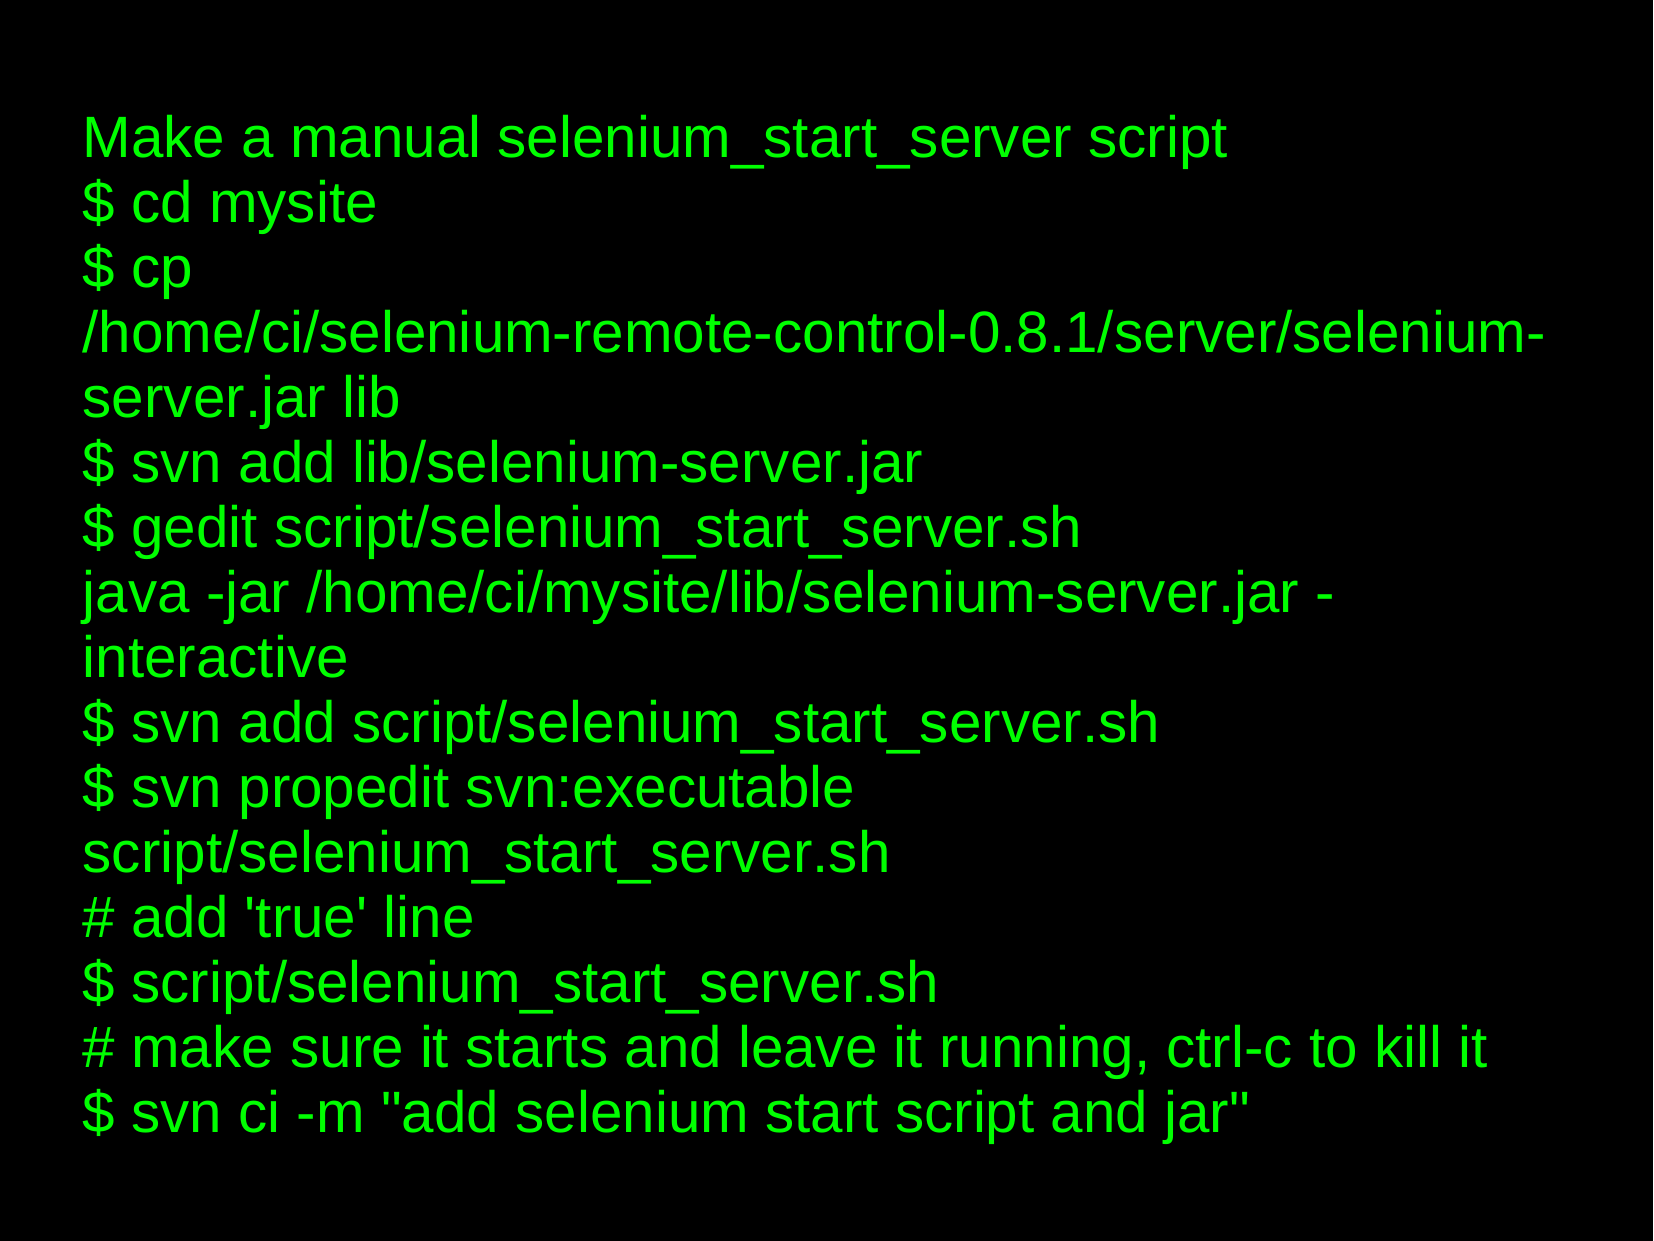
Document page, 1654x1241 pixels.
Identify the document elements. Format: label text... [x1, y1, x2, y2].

title Make a manual selenium_start_server script $ cd mysite $ cp /home/ci/selenium-remote-control-0.8.1/server/selenium-server.jar lib $ svn add lib/selenium-server.jar $ gedit script/selenium_start_server.sh java -jar /home/ci/mysite/lib/selenium-server.jar -interactive $ svn add script/selenium_start_server.sh $ svn propedit svn:executable script/selenium_start_server.sh # add 'true' line $ script/selenium_start_server.sh # make sure it starts and leave it running, ctrl-c to kill it $ svn ci -m "add selenium start script and jar" [82, 49, 1571, 1201]
